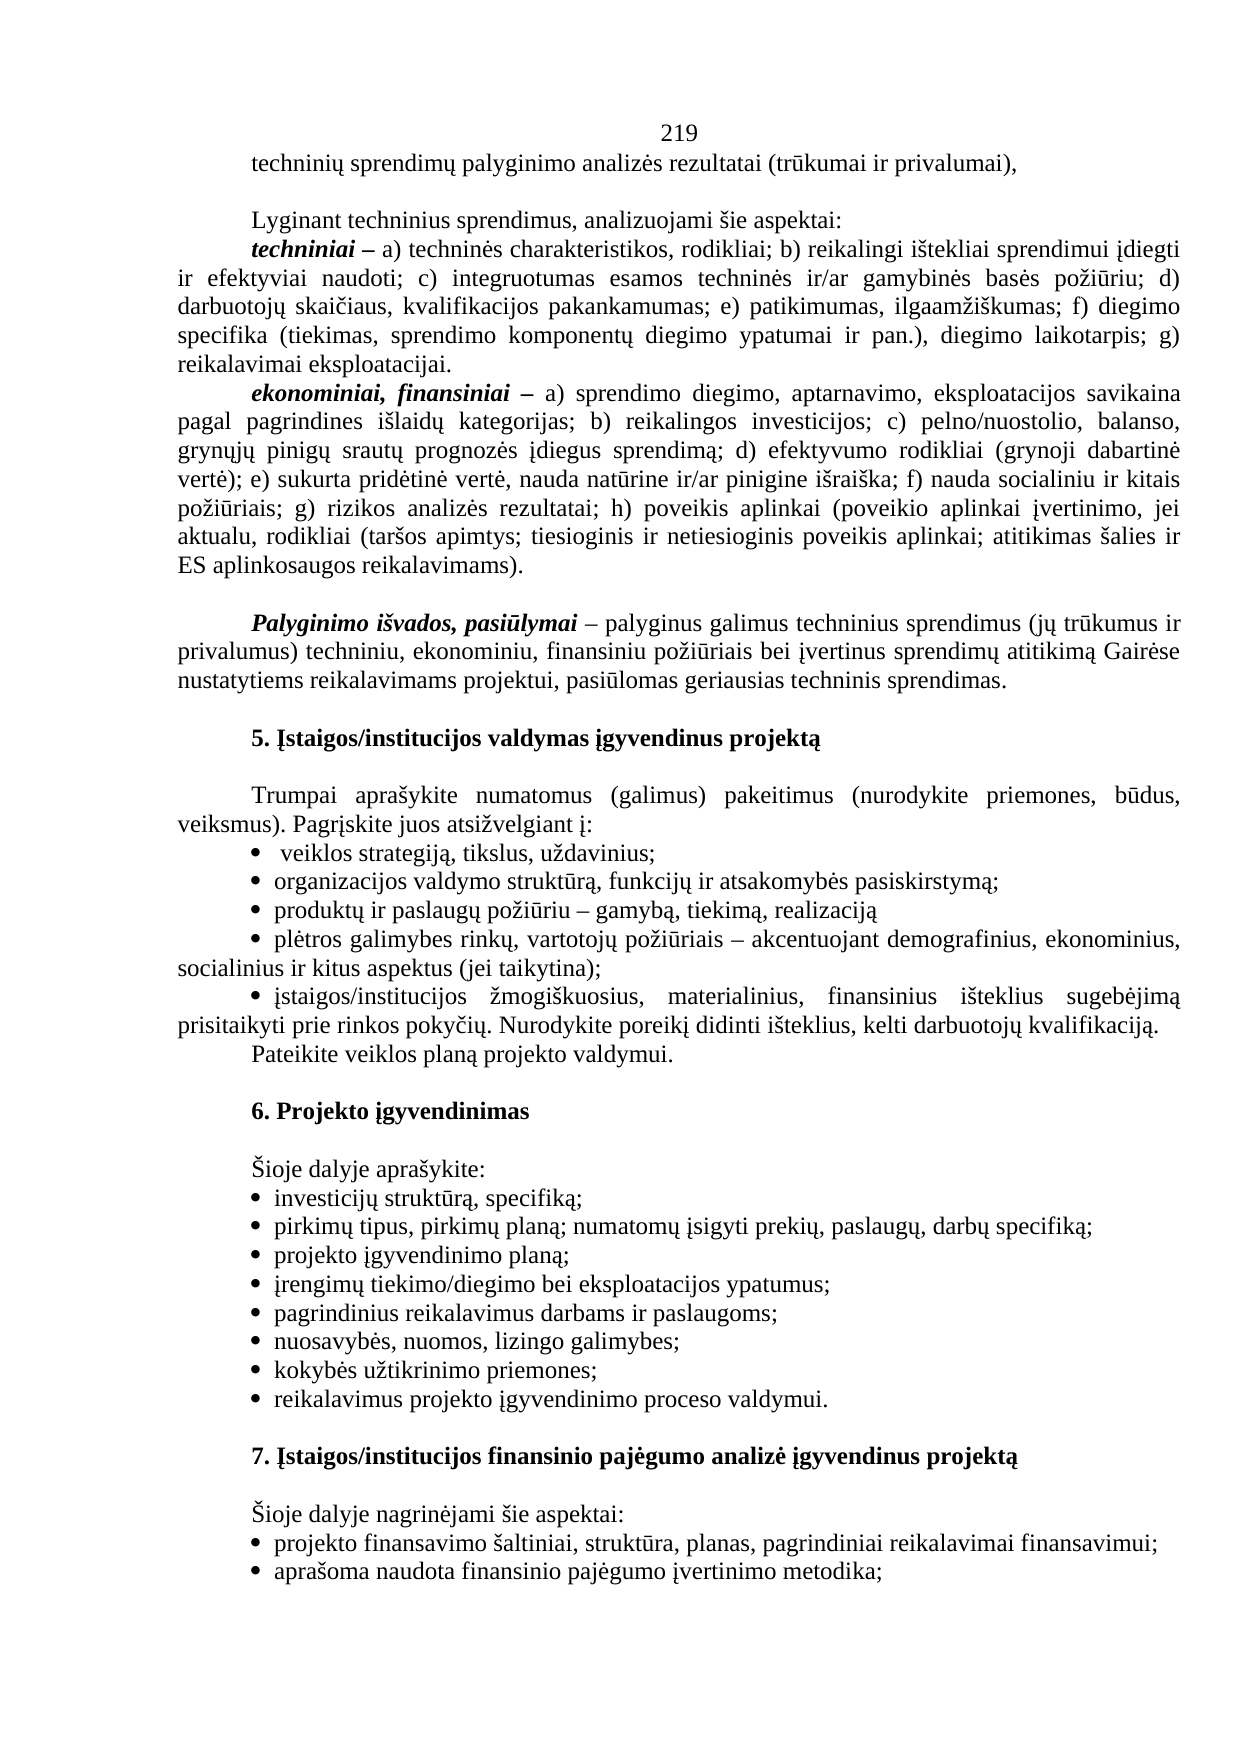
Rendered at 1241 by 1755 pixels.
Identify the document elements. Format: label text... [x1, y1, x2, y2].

text Pateikite veiklos planą projekto valdymui. [177, 1039, 1181, 1068]
text 7. Įstaigos/institucijos finansinio pajėgumo analizė įgyvendinus projektą [177, 1441, 1181, 1470]
text plėtros galimybes rinkų, vartotojų požiūriais – akcentuojant demografinius, ekonominius, socialinius ir kitus aspektus (jei taikytina); [177, 924, 1181, 981]
text ekonominiai, finansiniai – a) sprendimo diegimo, aptarnavimo, eksploatacijos savikaina pagal pagrindines išlaidų kategorijas; b) reikalingos investicijos; c) pelno/nuostolio, balanso, grynųjų pinigų srautų prognozės įdiegus sprendimą; d) efektyvumo rodikliai (grynoji dabartinė vertė); e) sukurta pridėtinė vertė, nauda natūrine ir/ar pinigine išraiška; f) nauda socialiniu ir kitais požiūriais; g) rizikos analizės rezultatai; h) poveikis aplinkai (poveikio aplinkai įvertinimo, jei aktualu, rodikliai (taršos apimtys; tiesioginis ir netiesioginis poveikis aplinkai; atitikimas šalies ir ES aplinkosaugos reikalavimams). [177, 378, 1181, 579]
text 6. Projekto įgyvendinimas [177, 1096, 1181, 1125]
text projekto įgyvendinimo planą; [177, 1240, 1181, 1269]
text investicijų struktūrą, specifiką; [177, 1183, 1181, 1211]
text įstaigos/institucijos žmogiškuosius, materialinius, finansinius išteklius sugebėjimą prisitaikyti prie rinkos pokyčių. Nurodykite poreikį didinti išteklius, kelti darbuotojų kvalifikaciją. [177, 981, 1181, 1039]
text reikalavimus projekto įgyvendinimo proceso valdymui. [177, 1384, 1181, 1413]
text Šioje dalyje nagrinėjami šie aspektai: [177, 1499, 1181, 1528]
text  veiklos strategiją, tikslus, uždavinius; [177, 838, 1181, 866]
text Lyginant techninius sprendimus, analizuojami šie aspektai: [177, 205, 1181, 234]
text nuosavybės, nuomos, lizingo galimybes; [177, 1326, 1181, 1355]
text Šioje dalyje aprašykite: [177, 1154, 1181, 1183]
text pirkimų tipus, pirkimų planą; numatomų įsigyti prekių, paslaugų, darbų specifiką; [177, 1211, 1181, 1240]
text 5. Įstaigos/institucijos valdymas įgyvendinus projektą [177, 723, 1181, 751]
text produktų ir paslaugų požiūriu – gamybą, tiekimą, realizaciją [177, 895, 1181, 924]
text projekto finansavimo šaltiniai, struktūra, planas, pagrindiniai reikalavimai finansavimui; [177, 1528, 1181, 1556]
text techninių sprendimų palyginimo analizės rezultatai (trūkumai ir privalumai), [177, 148, 1181, 176]
text įrengimų tiekimo/diegimo bei eksploatacijos ypatumus; [177, 1269, 1181, 1298]
text pagrindinius reikalavimus darbams ir paslaugoms; [177, 1298, 1181, 1326]
text aprašoma naudota finansinio pajėgumo įvertinimo metodika; [177, 1556, 1181, 1585]
text kokybės užtikrinimo priemones; [177, 1355, 1181, 1384]
text organizacijos valdymo struktūrą, funkcijų ir atsakomybės pasiskirstymą; [177, 866, 1181, 895]
text Trumpai aprašykite numatomus (galimus) pakeitimus (nurodykite priemones, būdus, veiksmus). Pagrįskite juos atsižvelgiant į: [177, 780, 1181, 838]
text techniniai – a) techninės charakteristikos, rodikliai; b) reikalingi ištekliai sprendimui įdiegti ir efektyviai naudoti; c) integruotumas esamos techninės ir/ar gamybinės basės požiūriu; d) darbuotojų skaičiaus, kvalifikacijos pakankamumas; e) patikimumas, ilgaamžiškumas; f) diegimo specifika (tiekimas, sprendimo komponentų diegimo ypatumai ir pan.), diegimo laikotarpis; g) reikalavimai eksploatacijai. [177, 234, 1181, 378]
text Palyginimo išvados, pasiūlymai – palyginus galimus techninius sprendimus (jų trūkumus ir privalumus) techniniu, ekonominiu, finansiniu požiūriais bei įvertinus sprendimų atitikimą Gairėse nustatytiems reikalavimams projektui, pasiūlomas geriausias techninis sprendimas. [177, 608, 1181, 694]
